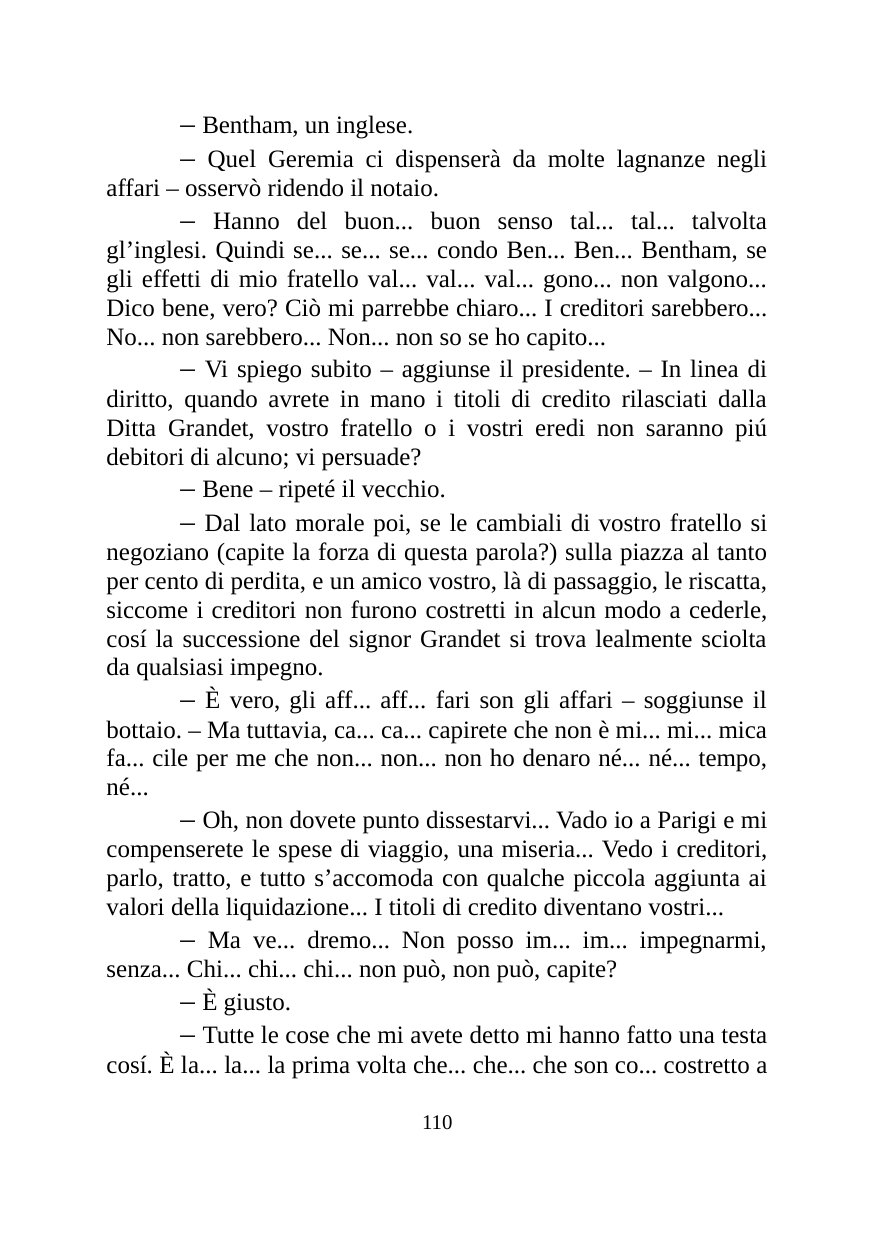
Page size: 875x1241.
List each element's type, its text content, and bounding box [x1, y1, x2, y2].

text – Hanno del buon... buon senso tal... tal... talvolta gl’inglesi. Quindi se... se... se... condo Ben... Ben... Bentham, se gli effetti di mio fratello val... val... val... gono... non valgono... Dico bene, vero? Ciò mi parrebbe chiaro... I creditori sarebbero... No... non sarebbero... Non... non so se ho capito... [106, 202, 768, 351]
text – Bentham, un inglese. [106, 106, 768, 140]
text – Vi spiego subito – aggiunse il presidente. – In linea di diritto, quando avrete in mano i titoli di credito rilasciati dalla Ditta Grandet, vostro fratello o i vostri eredi non saranno piú debitori di alcuno; vi persuade? [106, 351, 768, 470]
text – Dal lato morale poi, se le cambiali di vostro fratello si negoziano (capite la forza di questa parola?) sulla piazza al tanto per cento di perdita, e un amico vostro, là di passaggio, le riscatta, siccome i creditori non furono costretti in alcun modo a cederle, cosí la successione del signor Grandet si trova lealmente sciolta da qualsiasi impegno. [106, 504, 768, 681]
text – Oh, non dovete punto dissestarvi... Vado io a Parigi e mi compenserete le spese di viaggio, una miseria... Vedo i creditori, parlo, tratto, e tutto s’accomoda con qualche piccola aggiunta ai valori della liquidazione... I titoli di credito diventano vostri... [106, 801, 768, 921]
text – È giusto. [106, 983, 768, 1017]
text – Tutte le cose che mi avete detto mi hanno fatto una testa cosí. È la... la... la prima volta che... che... che son co... costretto a [106, 1017, 768, 1079]
text – È vero, gli aff... aff... fari son gli affari – soggiunse il bottaio. – Ma tuttavia, ca... ca... capirete che non è mi... mi... mica fa... cile per me che non... non... non ho denaro né... né... tempo, né... [106, 681, 768, 801]
text – Ma ve... dremo... Non posso im... im... impegnarmi, senza... Chi... chi... chi... non può, non può, capite? [106, 921, 768, 983]
text – Bene – ripeté il vecchio. [106, 470, 768, 504]
text – Quel Geremia ci dispenserà da molte lagnanze negli affari – osservò ridendo il notaio. [106, 140, 768, 202]
